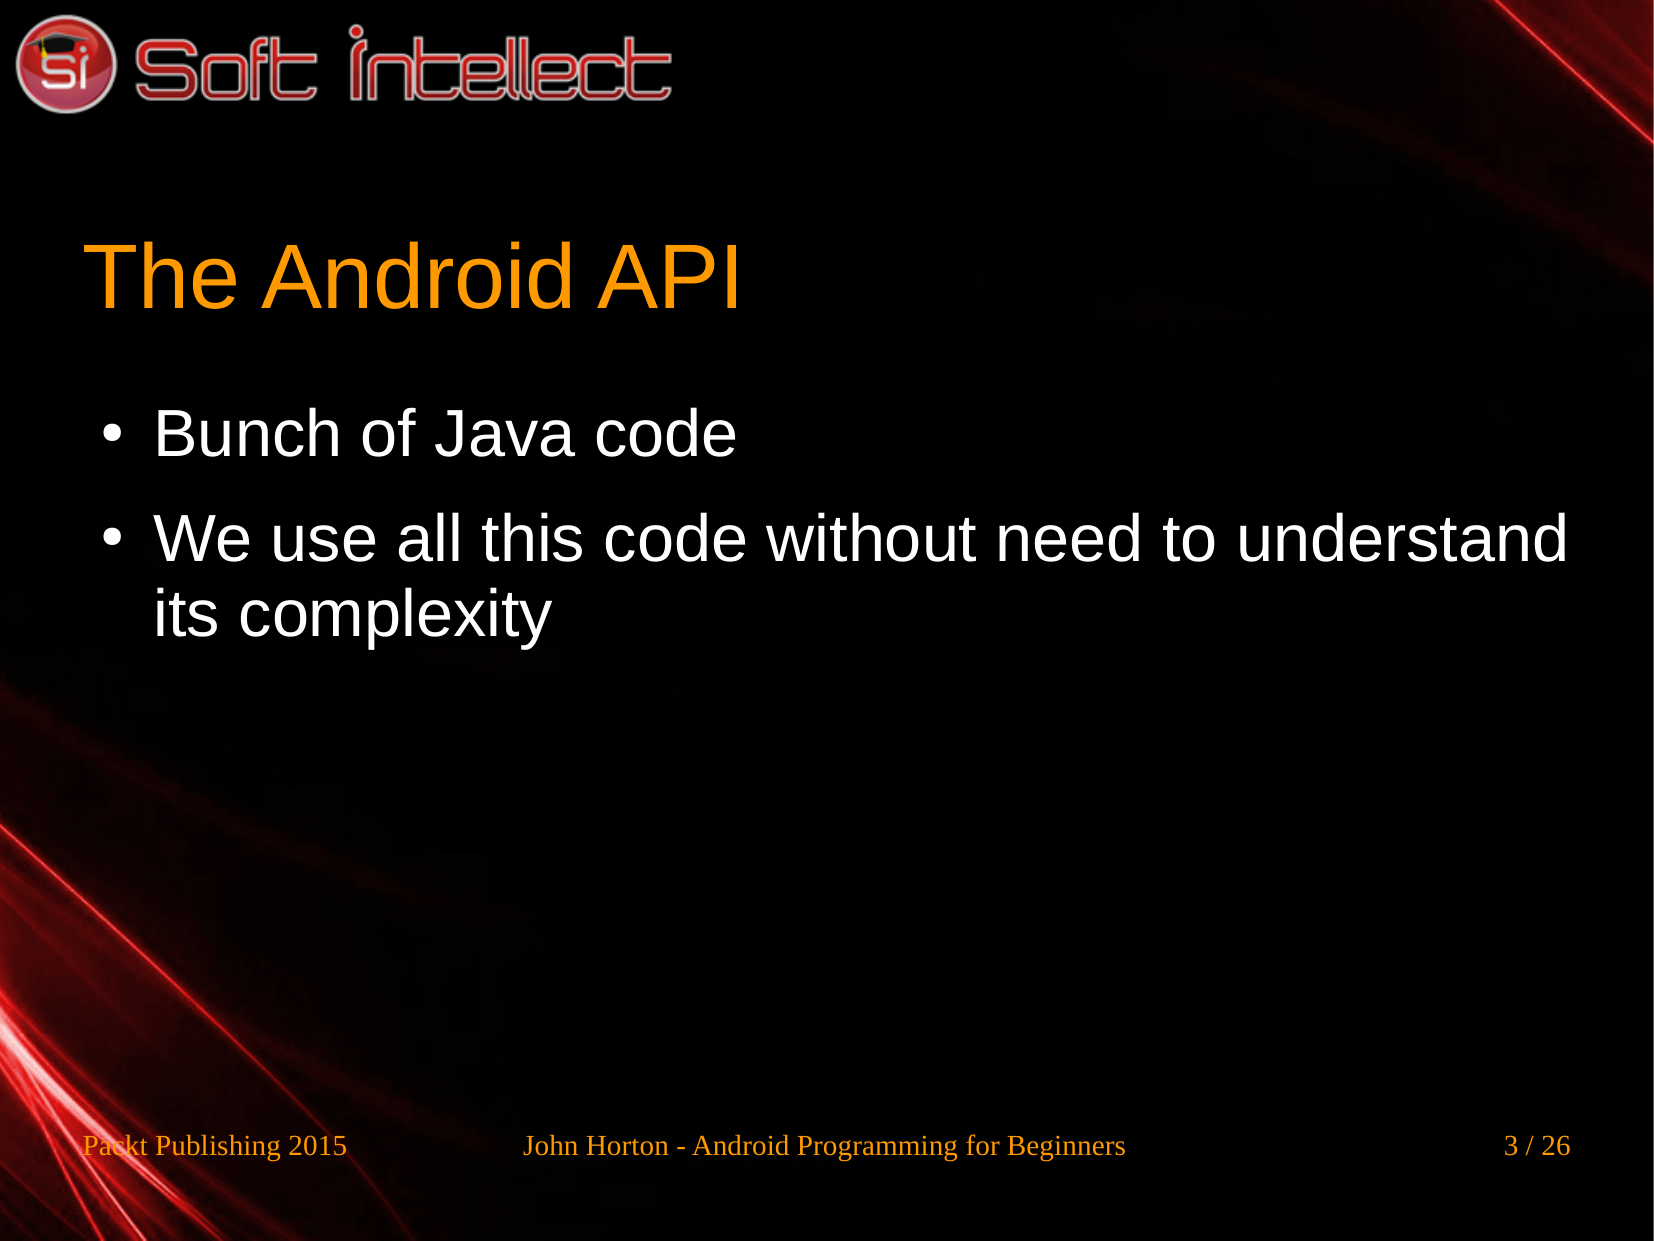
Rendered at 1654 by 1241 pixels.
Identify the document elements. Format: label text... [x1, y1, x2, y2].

title The Android API [82, 173, 1571, 381]
list Bunch of Java code We use all this code without need to understand its complexity [82, 396, 1571, 1116]
picture [0, 0, 1654, 1241]
